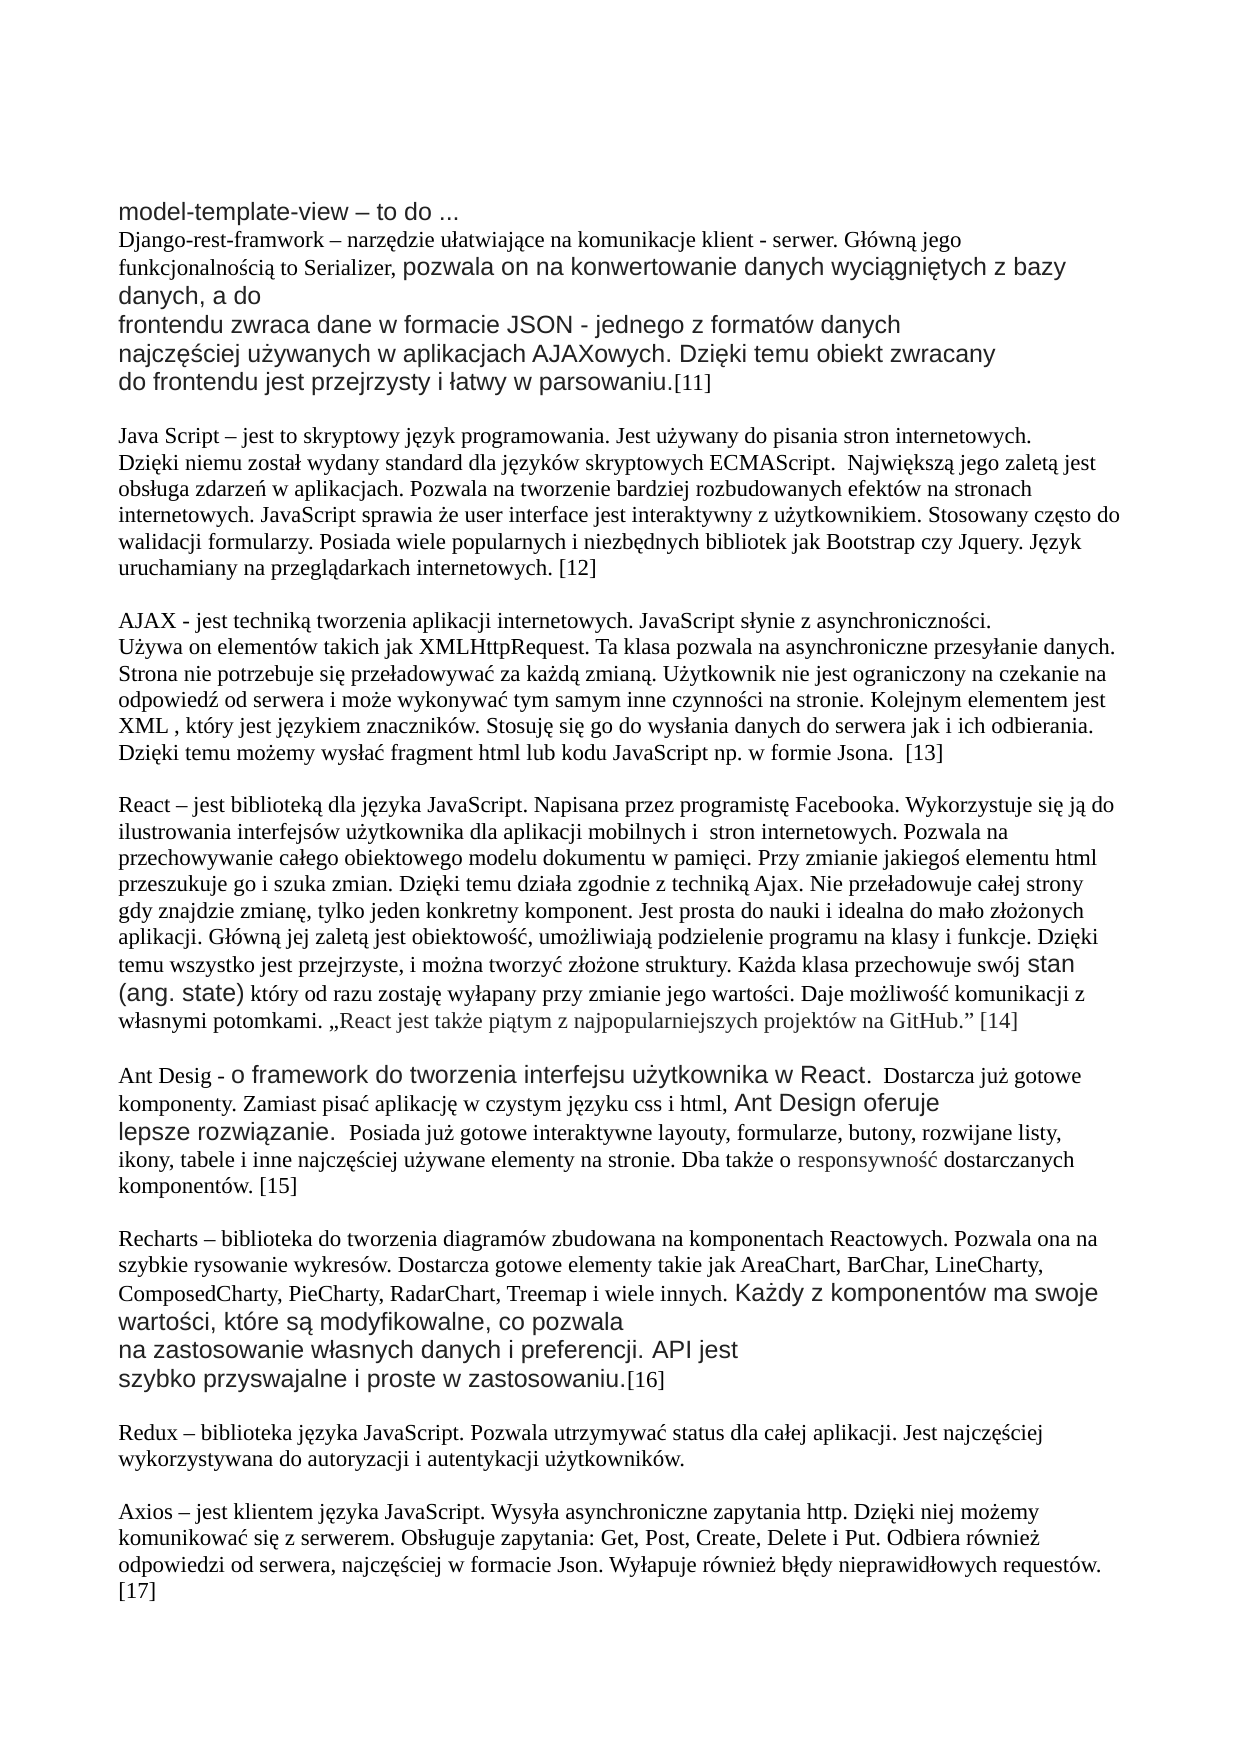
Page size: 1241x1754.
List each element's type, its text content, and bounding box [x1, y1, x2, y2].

text model-template-view – to do ... [118, 197, 1122, 226]
text Django-rest-framwork – narzędzie ułatwiające na komunikacje klient - serwer. Główną jego funkcjonalnością to Serializer, pozwala on na konwertowanie danych wyciągniętych z bazy danych, a do frontendu zwraca dane w formacie JSON - jednego z formatów danych najczęściej używanych w aplikacjach AJAXowych. Dzięki temu obiekt zwracany do frontendu jest przejrzysty i łatwy w parsowaniu.[11] [118, 226, 1122, 396]
text Ant Desig - o framework do tworzenia interfejsu użytkownika w React. Dostarcza już gotowe komponenty. Zamiast pisać aplikację w czystym języku css i html, Ant Design oferuje lepsze rozwiązanie. Posiada już gotowe interaktywne layouty, formularze, butony, rozwijane listy, ikony, tabele i inne najczęściej używane elementy na stronie. Dba także o responsywność dostarczanych komponentów. [15] [118, 1060, 1122, 1199]
text Java Script – jest to skryptowy język programowania. Jest używany do pisania stron internetowych. [118, 422, 1122, 449]
text Axios – jest klientem języka JavaScript. Wysyła asynchroniczne zapytania http. Dzięki niej możemy komunikować się z serwerem. Obsługuje zapytania: Get, Post, Create, Delete i Put. Odbiera również odpowiedzi od serwera, najczęściej w formacie Json. Wyłapuje również błędy nieprawidłowych requestów. [17] [118, 1498, 1122, 1603]
text Dzięki niemu został wydany standard dla języków skryptowych ECMAScript. Największą jego zaletą jest obsługa zdarzeń w aplikacjach. Pozwala na tworzenie bardziej rozbudowanych efektów na stronach internetowych. JavaScript sprawia że user interface jest interaktywny z użytkownikiem. Stosowany często do walidacji formularzy. Posiada wiele popularnych i niezbędnych bibliotek jak Bootstrap czy Jquery. Język uruchamiany na przeglądarkach internetowych. [12] [118, 449, 1122, 581]
text Używa on elementów takich jak XMLHttpRequest. Ta klasa pozwala na asynchroniczne przesyłanie danych. Strona nie potrzebuje się przeładowywać za każdą zmianą. Użytkownik nie jest ograniczony na czekanie na odpowiedź od serwera i może wykonywać tym samym inne czynności na stronie. Kolejnym elementem jest XML , który jest językiem znaczników. Stosuję się go do wysłania danych do serwera jak i ich odbierania. Dzięki temu możemy wysłać fragment html lub kodu JavaScript np. w formie Jsona. [13] [118, 633, 1122, 791]
text React – jest biblioteką dla języka JavaScript. Napisana przez programistę Facebooka. Wykorzystuje się ją do ilustrowania interfejsów użytkownika dla aplikacji mobilnych i stron internetowych. Pozwala na przechowywanie całego obiektowego modelu dokumentu w pamięci. Przy zmianie jakiegoś elementu html przeszukuje go i szuka zmian. Dzięki temu działa zgodnie z techniką Ajax. Nie przeładowuje całej strony gdy znajdzie zmianę, tylko jeden konkretny komponent. Jest prosta do nauki i idealna do mało złożonych aplikacji. Główną jej zaletą jest obiektowość, umożliwiają podzielenie programu na klasy i funkcje. Dzięki temu wszystko jest przejrzyste, i można tworzyć złożone struktury. Każda klasa przechowuje swój stan (ang. state) który od razu zostaję wyłapany przy zmianie jego wartości. Daje możliwość komunikacji z własnymi potomkami. „React jest także piątym z najpopularniejszych projektów na GitHub.” [14] [118, 791, 1122, 1033]
text AJAX - jest techniką tworzenia aplikacji internetowych. JavaScript słynie z asynchroniczności. [118, 607, 1122, 633]
text Recharts – biblioteka do tworzenia diagramów zbudowana na komponentach Reactowych. Pozwala ona na szybkie rysowanie wykresów. Dostarcza gotowe elementy takie jak AreaChart, BarChar, LineCharty, ComposedCharty, PieCharty, RadarChart, Treemap i wiele innych. Każdy z komponentów ma swoje wartości, które są modyfikowalne, co pozwala na zastosowanie własnych danych i preferencji. API jest szybko przyswajalne i proste w zastosowaniu.[16] [118, 1225, 1122, 1393]
text Redux – biblioteka języka JavaScript. Pozwala utrzymywać status dla całej aplikacji. Jest najczęściej wykorzystywana do autoryzacji i autentykacji użytkowników. [118, 1419, 1122, 1472]
